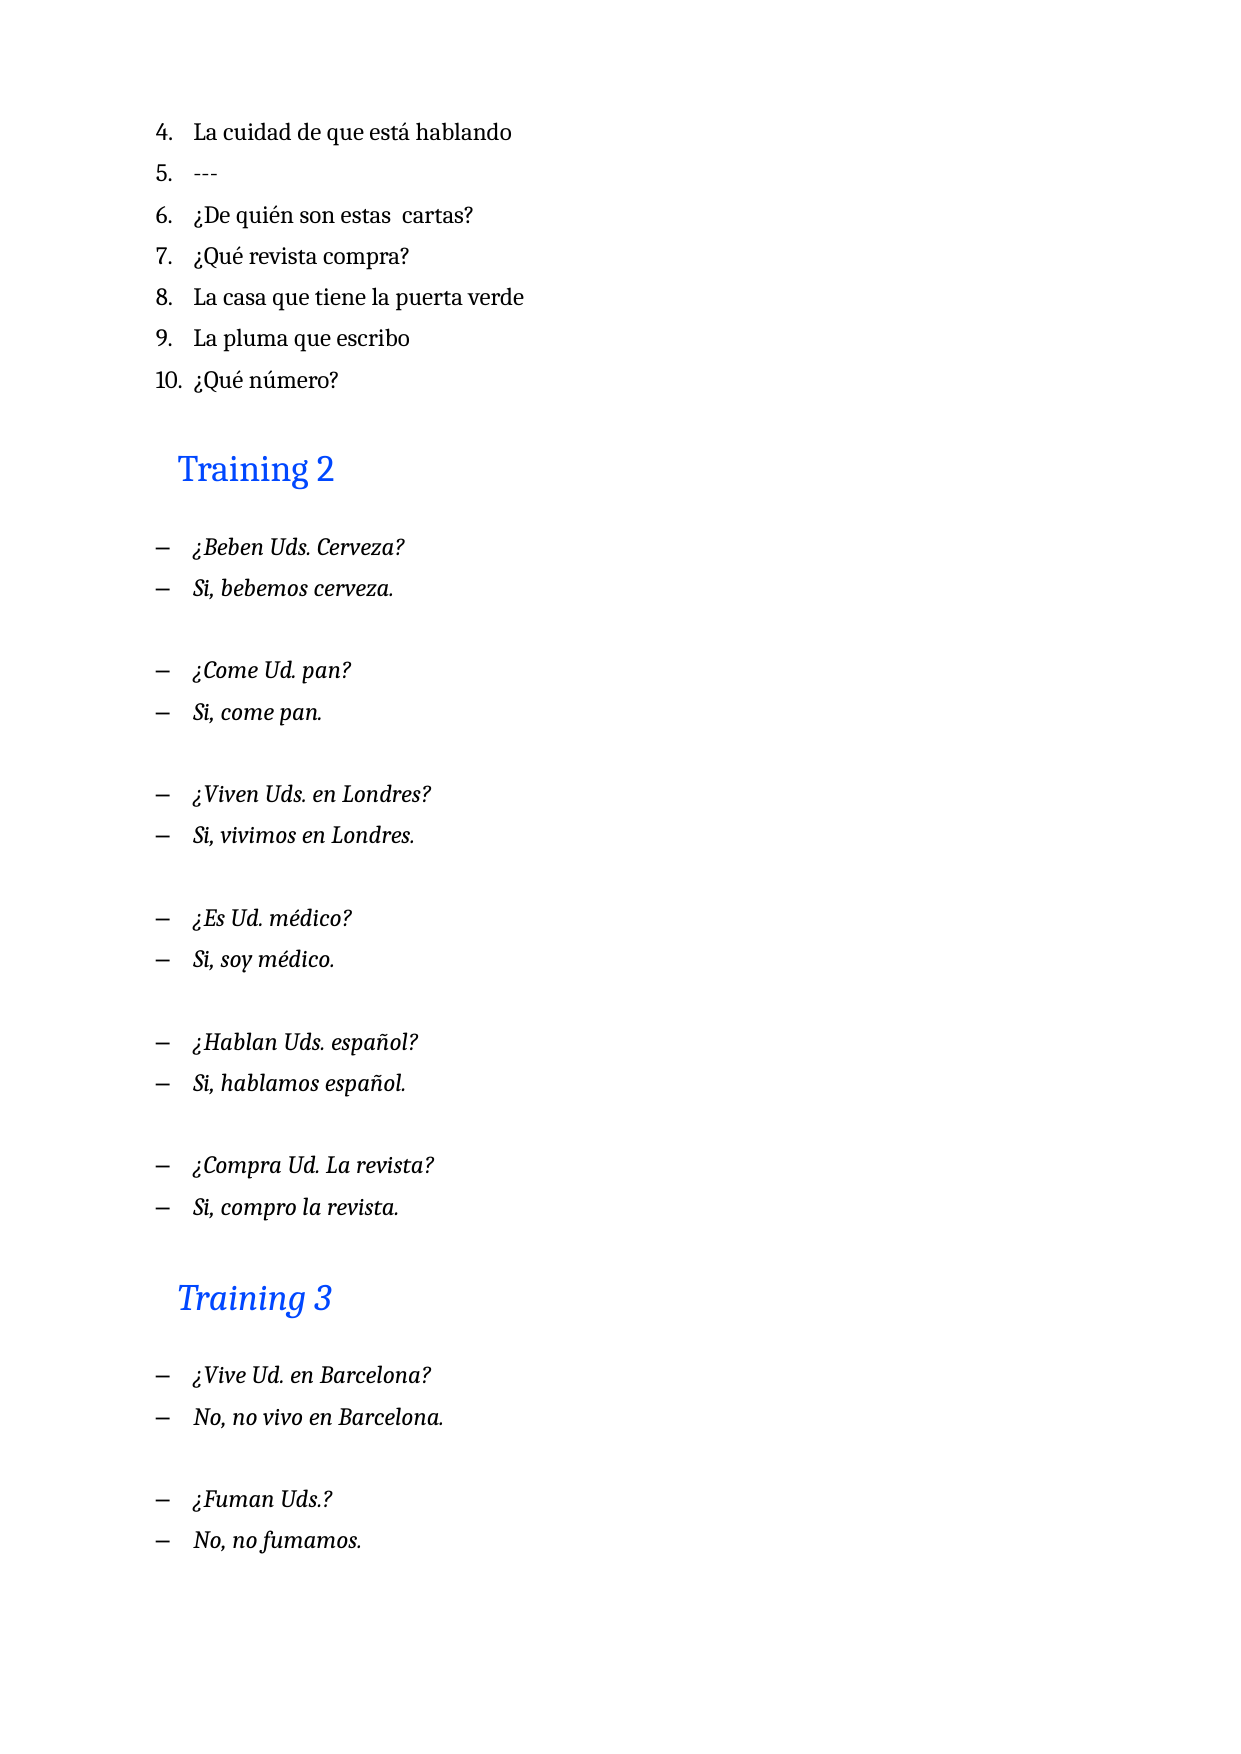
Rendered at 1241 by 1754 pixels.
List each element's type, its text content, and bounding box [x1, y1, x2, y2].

list La casa que tiene la puerta verde [156, 283, 1122, 312]
list ¿Qué número? [156, 366, 1122, 394]
list La cuidad de que está hablando [156, 118, 1122, 147]
list La pluma que escribo [156, 324, 1122, 353]
list Si, vivimos en Londres. [156, 821, 1122, 850]
list ¿Fuman Uds.? [156, 1485, 1122, 1514]
text Training 3 [177, 1277, 1122, 1320]
list ¿Hablan Uds. español? [156, 1027, 1122, 1056]
list ¿Compra Ud. La revista? [156, 1151, 1122, 1180]
list Si, compro la revista. [156, 1192, 1122, 1221]
list Si, hablamos español. [156, 1069, 1122, 1097]
list ¿De quién son estas cartas? [156, 201, 1122, 229]
list Si, bebemos cerveza. [156, 574, 1122, 602]
text Training 2 [177, 448, 1122, 491]
list --- [156, 159, 1122, 188]
list ¿Come Ud. pan? [156, 656, 1122, 685]
list ¿Es Ud. médico? [156, 904, 1122, 932]
list ¿Qué revista compra? [156, 242, 1122, 271]
list No, no vivo en Barcelona. [156, 1402, 1122, 1431]
list No, no fumamos. [156, 1526, 1122, 1555]
list ¿Beben Uds. Cerveza? [156, 532, 1122, 561]
list Si, soy médico. [156, 945, 1122, 974]
list Si, come pan. [156, 697, 1122, 726]
list ¿Vive Ud. en Barcelona? [156, 1361, 1122, 1390]
list ¿Viven Uds. en Londres? [156, 780, 1122, 809]
